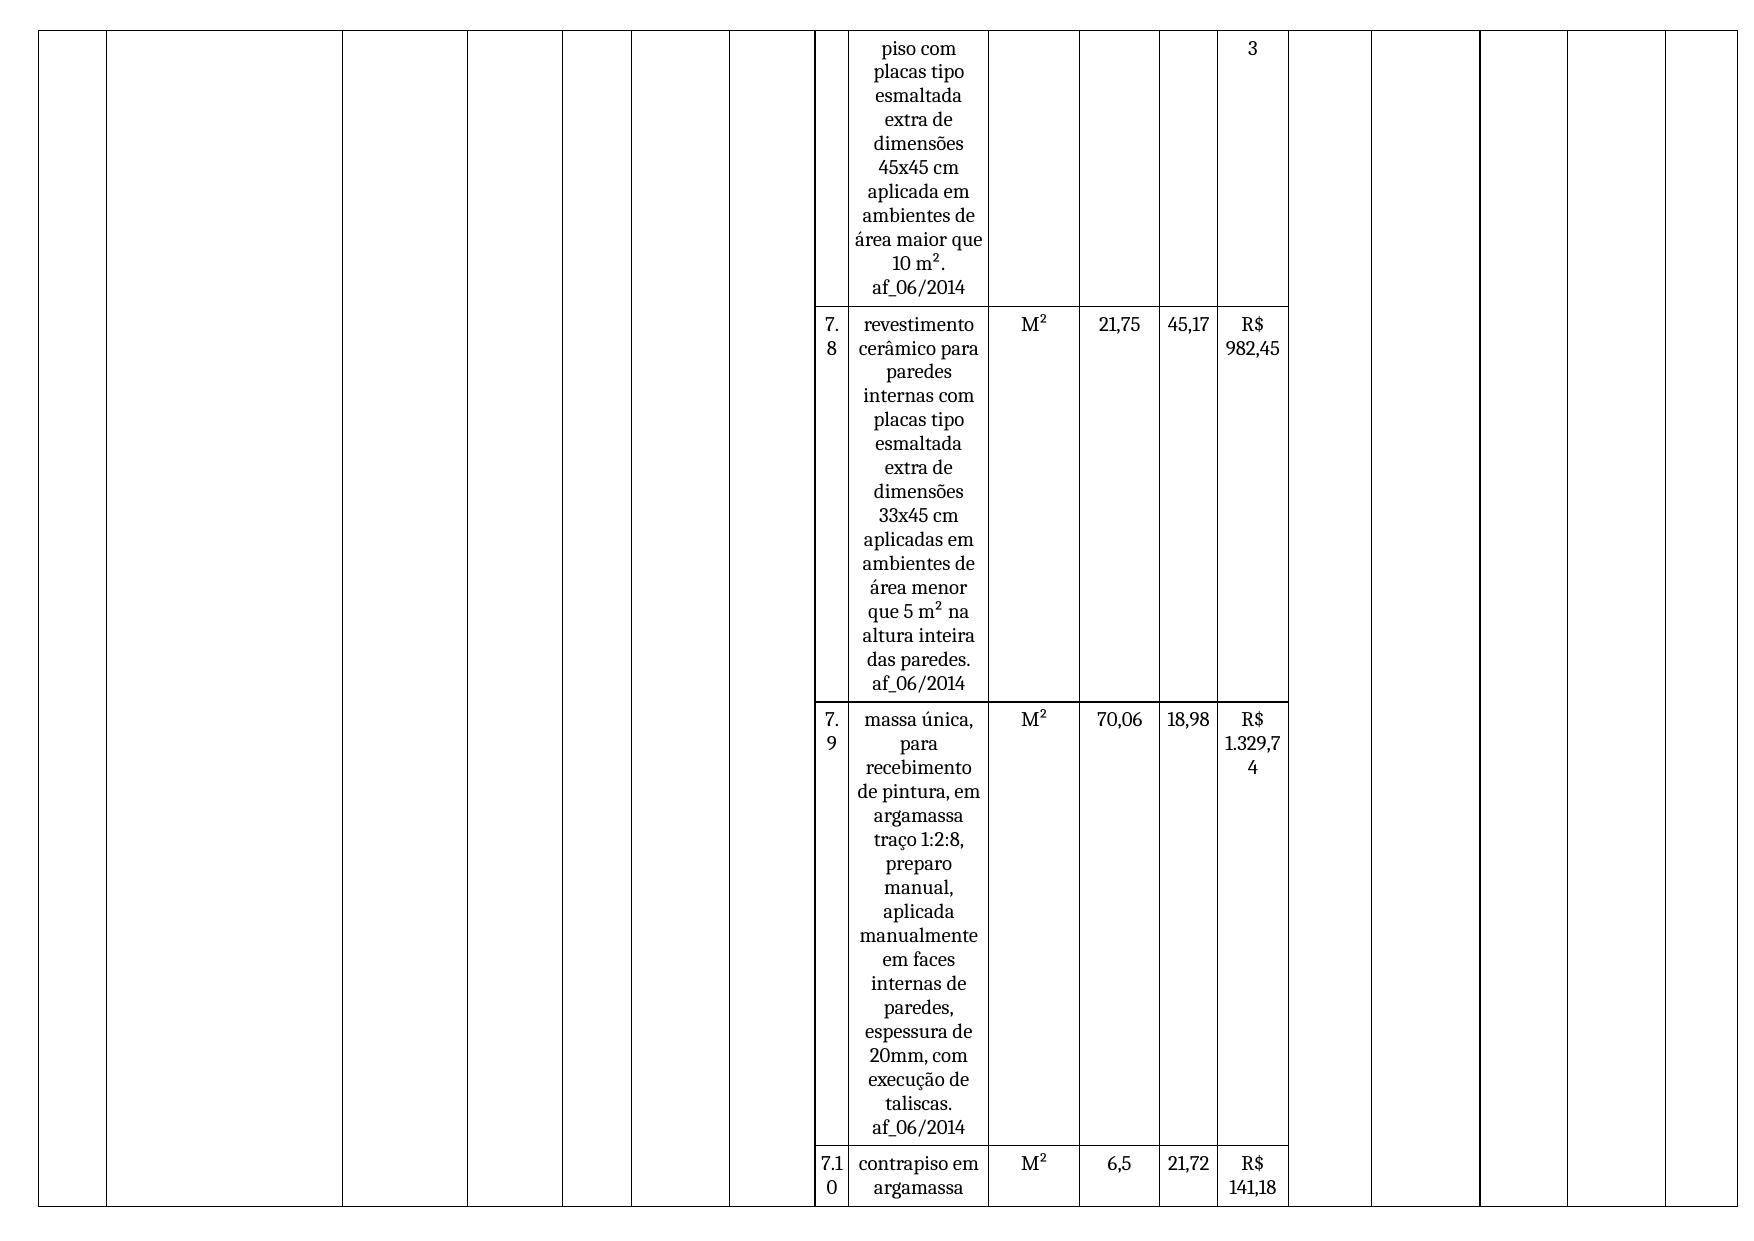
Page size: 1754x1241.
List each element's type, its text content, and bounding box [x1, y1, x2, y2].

table_cell 21,75 [1080, 307, 1159, 701]
table_cell R$ 982,45 [1218, 307, 1288, 701]
table_cell [1289, 31, 1371, 1206]
table_cell 7.8 [816, 307, 848, 701]
table_cell 70,06 [1080, 703, 1159, 1145]
table_cell 45,17 [1160, 307, 1217, 701]
table_cell 21,72 [1160, 1146, 1217, 1206]
table_cell [1080, 31, 1159, 306]
table_cell [1481, 31, 1567, 1206]
table_cell [632, 31, 729, 1206]
table_cell [1666, 31, 1737, 1206]
table_cell 6,5 [1080, 1146, 1159, 1206]
table_cell [39, 31, 106, 1206]
table_cell 18,98 [1160, 703, 1217, 1145]
table_cell 7.9 [816, 703, 848, 1145]
table_cell massa única, para recebimento de pintura, em argamassa traço 1:2:8, preparo manual, aplicada manualmente em faces internas de paredes, espessura de 20mm, com execução de taliscas. af_06/2014 [849, 703, 988, 1145]
table_cell M² [989, 703, 1079, 1145]
table_cell [343, 31, 467, 1206]
table_cell revestimento cerâmico para paredes internas com placas tipo esmaltada extra de dimensões 33x45 cm aplicadas em ambientes de área menor que 5 m² na altura inteira das paredes. af_06/2014 [849, 307, 988, 701]
table_cell contrapiso em argamassa [849, 1146, 988, 1206]
table_cell R$ 141,18 [1218, 1146, 1288, 1206]
table_cell [1160, 31, 1217, 306]
table_cell [989, 31, 1079, 306]
table_cell [1568, 31, 1665, 1206]
table_cell piso com placas tipo esmaltada extra de dimensões 45x45 cm aplicada em ambientes de área maior que 10 m². af_06/2014 [849, 31, 988, 306]
table_cell [730, 31, 814, 1206]
table_cell [468, 31, 562, 1206]
table_cell [1372, 31, 1479, 1206]
table_cell [563, 31, 631, 1206]
table_cell 3 [1218, 31, 1288, 306]
table_cell R$ 1.329,74 [1218, 703, 1288, 1145]
table_cell [107, 31, 342, 1206]
table_cell [816, 31, 848, 306]
table_cell M² [989, 1146, 1079, 1206]
table_cell M² [989, 307, 1079, 701]
table_cell 7.10 [816, 1146, 848, 1206]
